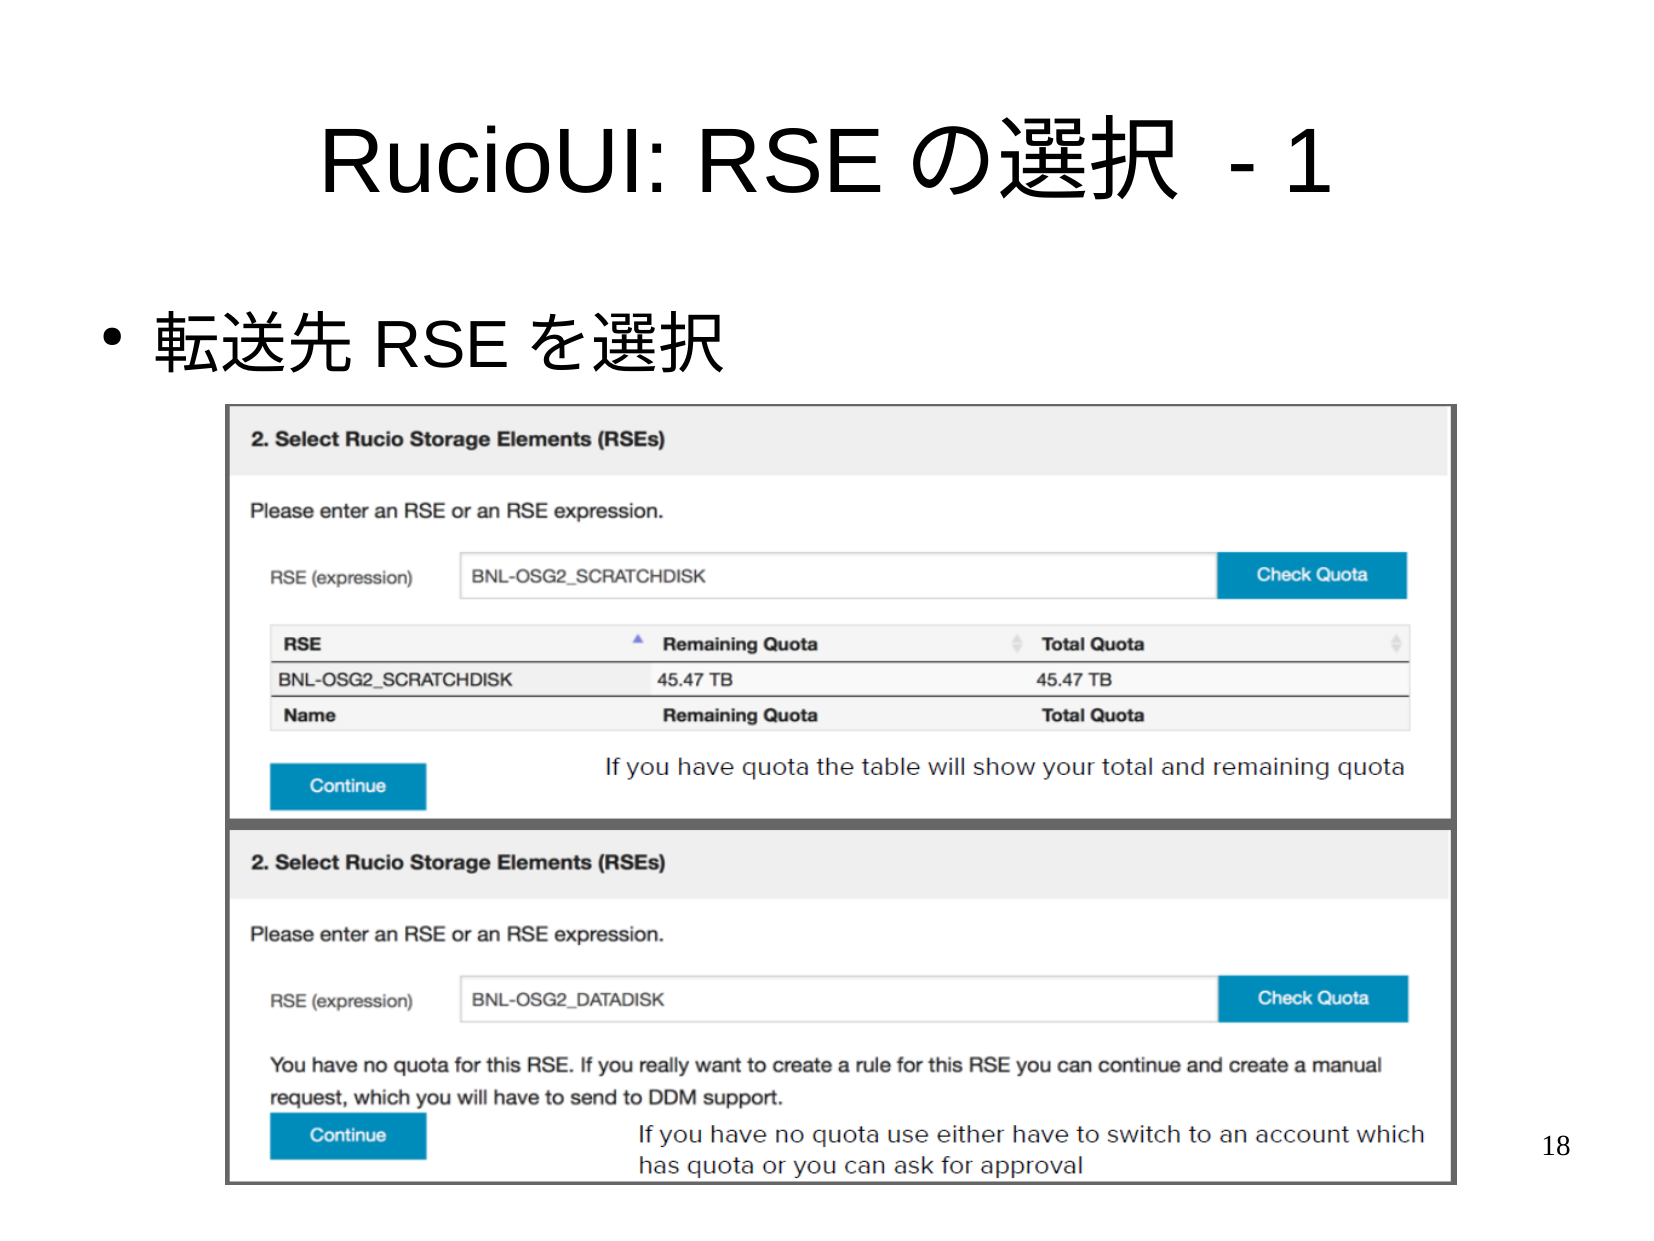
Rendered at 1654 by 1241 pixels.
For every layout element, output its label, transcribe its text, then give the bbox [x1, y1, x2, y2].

picture [225, 404, 1457, 1186]
title RucioUI: RSEの選択 - 1 [82, 49, 1571, 257]
list 転送先RSEを選択 [82, 290, 1571, 1010]
